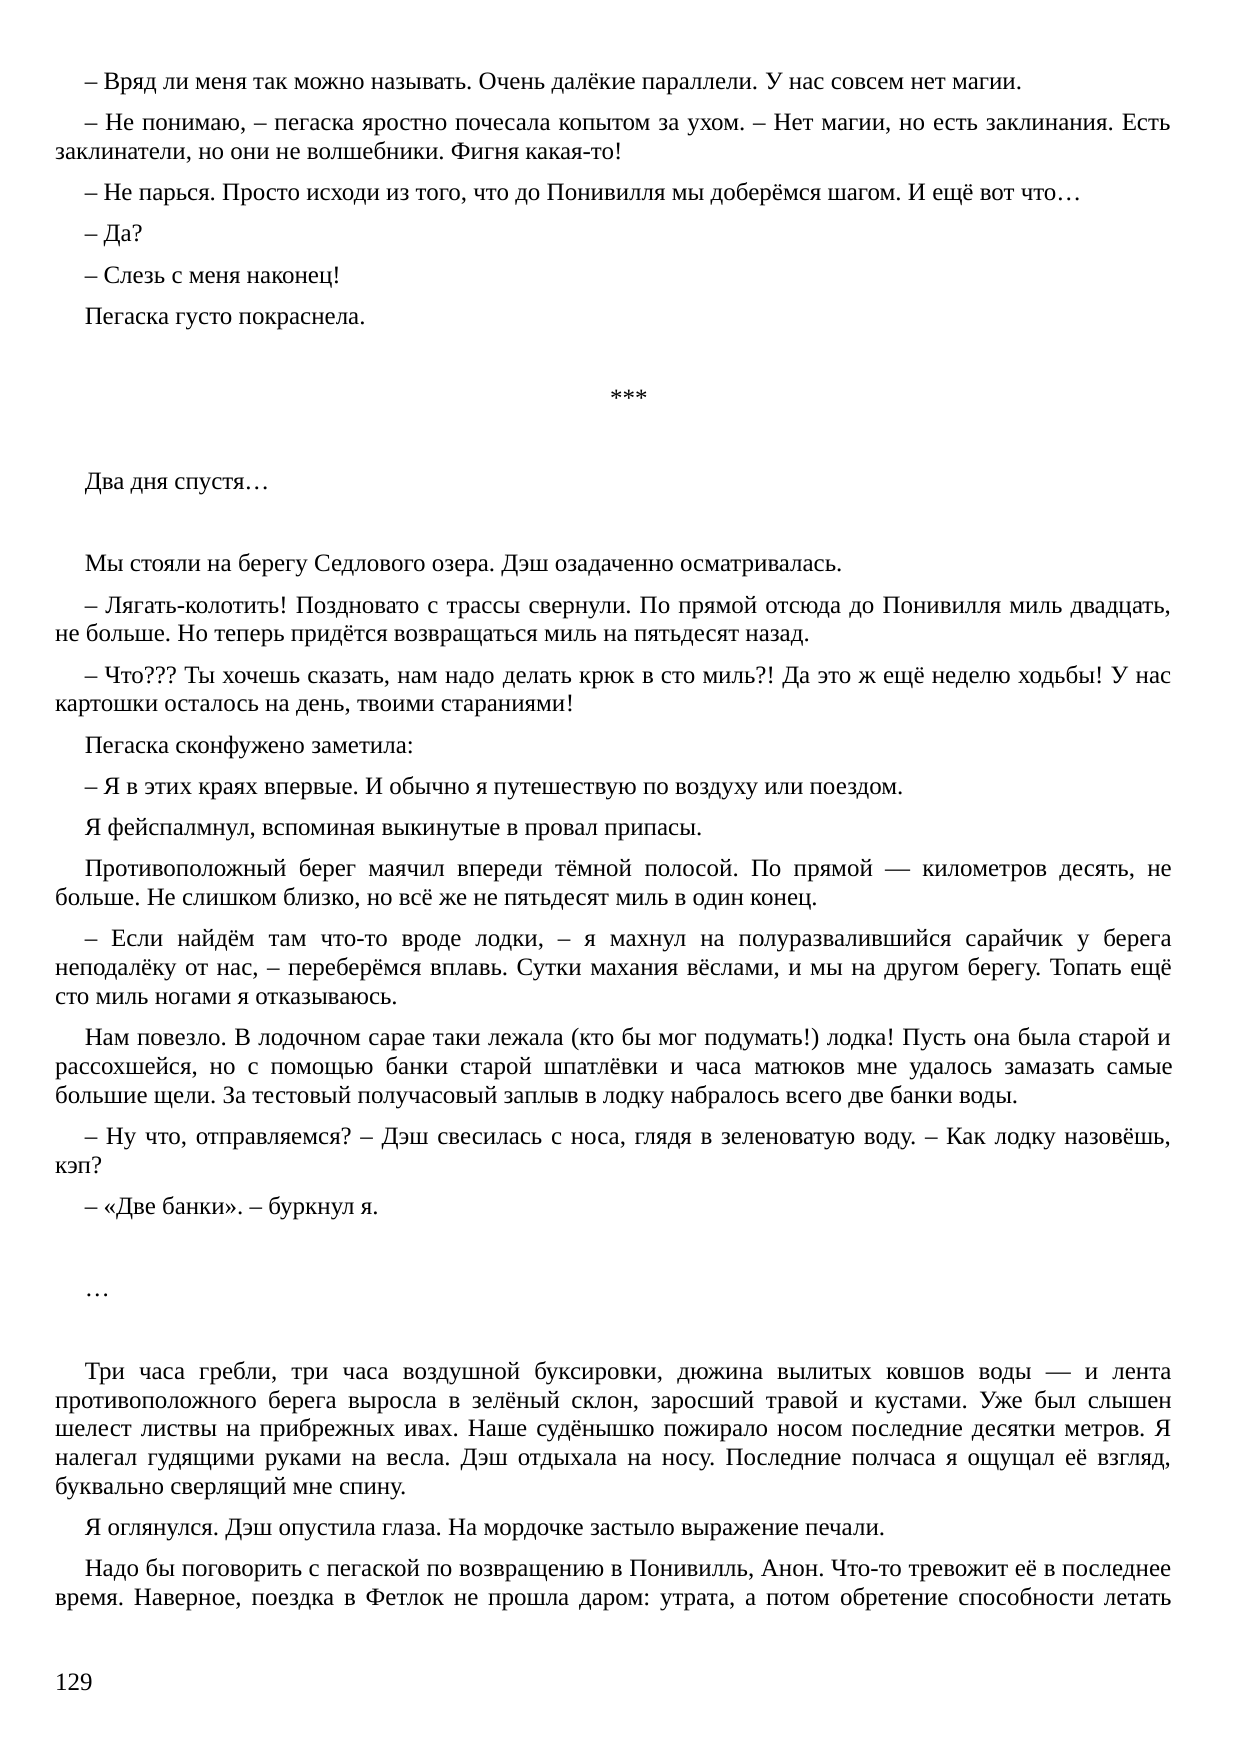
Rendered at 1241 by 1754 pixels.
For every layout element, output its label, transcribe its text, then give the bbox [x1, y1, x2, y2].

text – Вряд ли меня так можно называть. Очень далёкие параллели. У нас совсем нет магии. [55, 66, 1173, 95]
text Противоположный берег маячил впереди тёмной полосой. По прямой — километров десять, не больше. Не слишком близко, но всё же не пятьдесят миль в один конец. [55, 853, 1173, 911]
text – Слезь с меня наконец! [55, 260, 1173, 288]
text – «Две банки». – буркнул я. [55, 1191, 1173, 1220]
text – Лягать-колотить! Поздновато с трассы свернули. По прямой отсюда до Понивилля миль двадцать, не больше. Но теперь придётся возвращаться миль на пятьдесят назад. [55, 590, 1173, 647]
text – Не парься. Просто исходи из того, что до Понивилля мы доберёмся шагом. И ещё вот что… [55, 177, 1173, 206]
text Надо бы поговорить с пегаской по возвращению в Понивилль, Анон. Что-то тревожит её в последнее время. Наверное, поездка в Фетлок не прошла даром: утрата, а потом обретение способности летать [55, 1553, 1173, 1611]
text – Не понимаю, – пегаска яростно почесала копытом за ухом. – Нет магии, но есть заклинания. Есть заклинатели, но они не волшебники. Фигня какая-то! [55, 107, 1173, 165]
text *** [55, 383, 1173, 412]
text – Ну что, отправляемся? – Дэш свесилась с носа, глядя в зеленоватую воду. – Как лодку назовёшь, кэп? [55, 1121, 1173, 1178]
text Я оглянулся. Дэш опустила глаза. На мордочке застыло выражение печали. [55, 1512, 1173, 1541]
text Два дня спустя… [55, 466, 1173, 495]
text – Если найдём там что-то вроде лодки, – я махнул на полуразвалившийся сарайчик у берега неподалёку от нас, – переберёмся вплавь. Сутки махания вёслами, и мы на другом берегу. Топать ещё сто миль ногами я отказываюсь. [55, 923, 1173, 1010]
text Пегаска густо покраснела. [55, 301, 1173, 330]
text Нам повезло. В лодочном сарае таки лежала (кто бы мог подумать!) лодка! Пусть она была старой и рассохшейся, но с помощью банки старой шпатлёвки и часа матюков мне удалось замазать самые большие щели. За тестовый получасовый заплыв в лодку набралось всего две банки воды. [55, 1022, 1173, 1108]
text – Что??? Ты хочешь сказать, нам надо делать крюк в сто миль?! Да это ж ещё неделю ходьбы! У нас картошки осталось на день, твоими стараниями! [55, 660, 1173, 717]
text Я фейспалмнул, вспоминая выкинутые в провал припасы. [55, 812, 1173, 841]
text Пегаска сконфужено заметила: [55, 730, 1173, 758]
text … [55, 1273, 1173, 1302]
text – Да? [55, 218, 1173, 247]
text Три часа гребли, три часа воздушной буксировки, дюжина вылитых ковшов воды — и лента противоположного берега выросла в зелёный склон, заросший травой и кустами. Уже был слышен шелест листвы на прибрежных ивах. Наше судёнышко пожирало носом последние десятки метров. Я налегал гудящими руками на весла. Дэш отдыхала на носу. Последние полчаса я ощущал её взгляд, буквально сверлящий мне спину. [55, 1356, 1173, 1500]
text Мы стояли на берегу Седлового озера. Дэш озадаченно осматривалась. [55, 548, 1173, 577]
text – Я в этих краях впервые. И обычно я путешествую по воздуху или поездом. [55, 771, 1173, 800]
